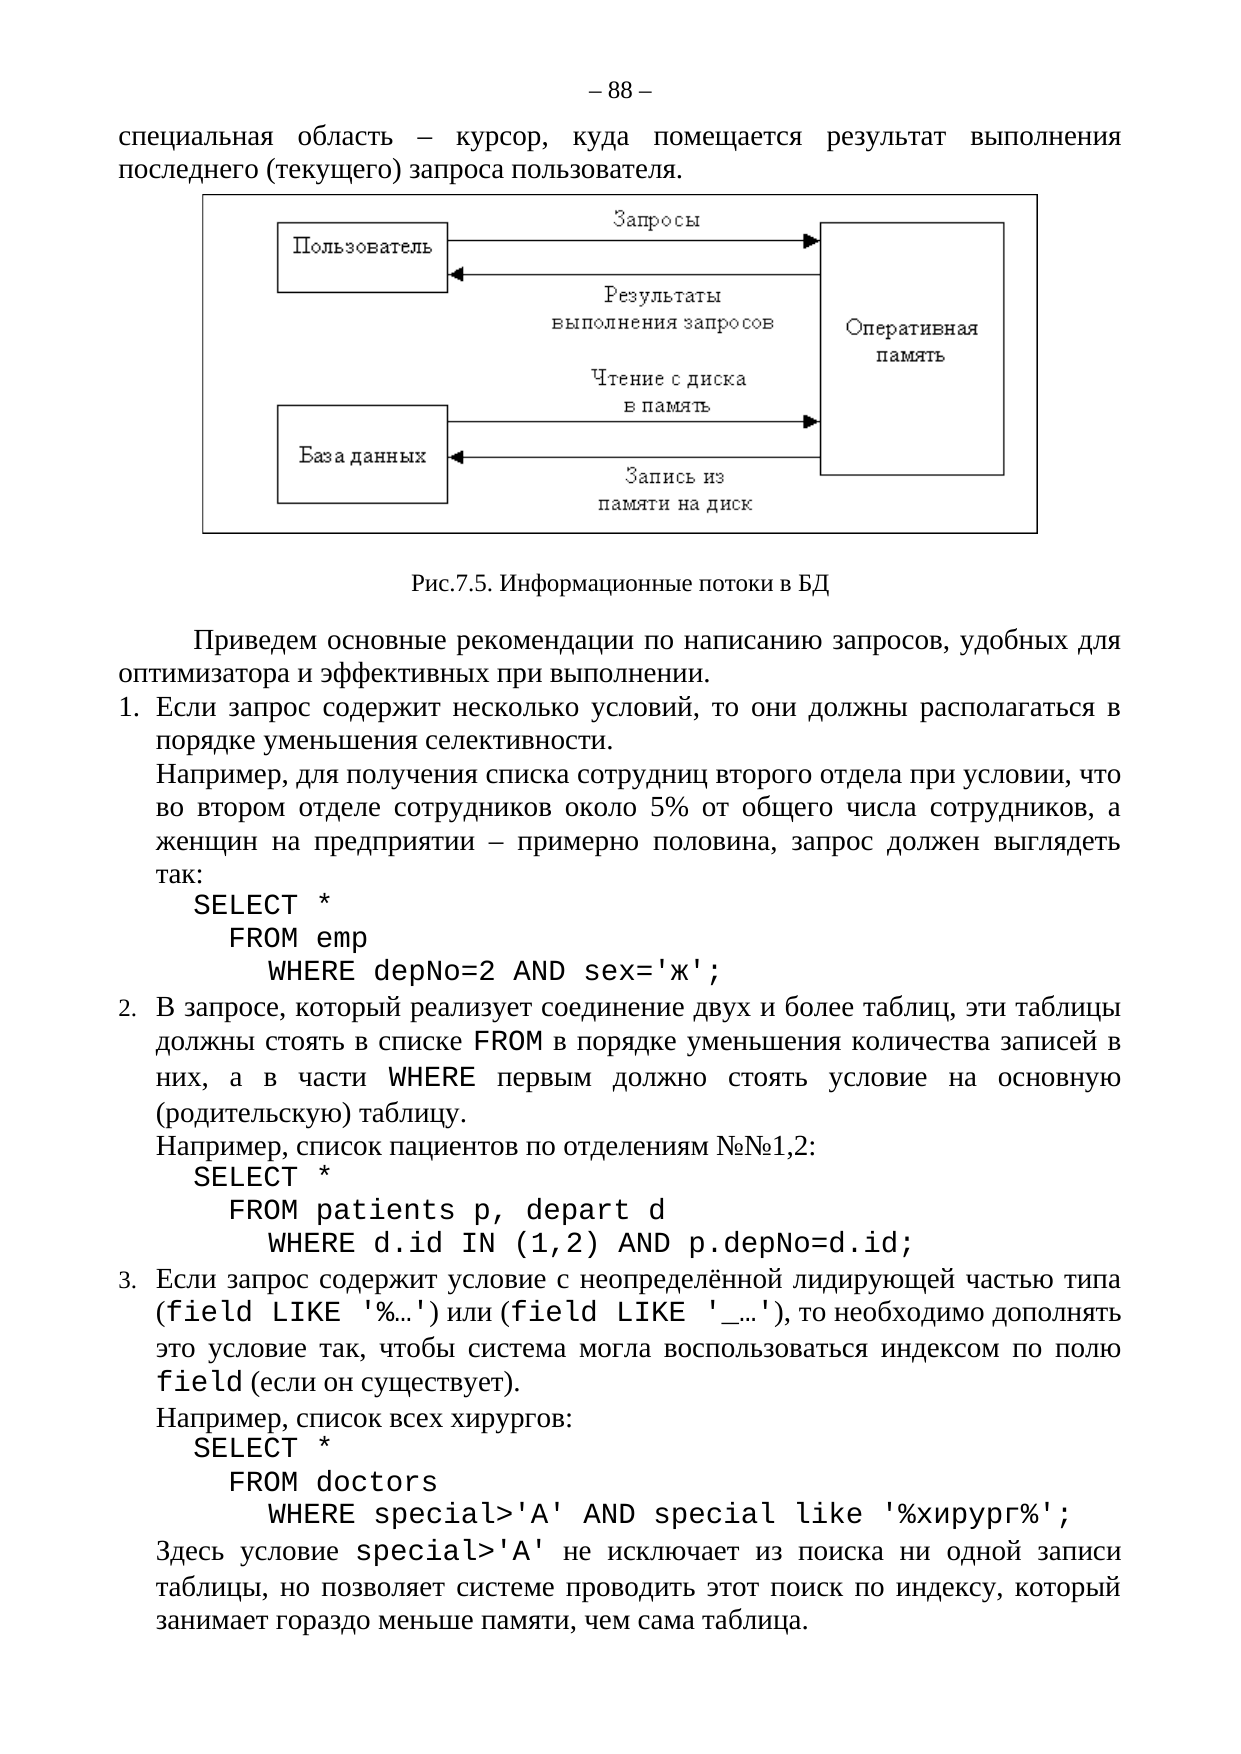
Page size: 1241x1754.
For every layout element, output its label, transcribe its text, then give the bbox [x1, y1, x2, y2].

text SELECT * [118, 1162, 1122, 1195]
list Если запрос содержит несколько условий, то они должны располагаться в порядке уменьшения селективности. [118, 689, 1122, 756]
list В запросе, который реализует соединение двух и более таблиц, эти таблицы должны стоять в списке FROM в порядке уменьшения количества записей в них, а в части WHERE первым должно стоять условие на основную (родительскую) таблицу. [118, 989, 1122, 1128]
text FROM emp [118, 923, 1122, 956]
text Например, список всех хирургов: [118, 1400, 1122, 1434]
text Например, для получения списка сотрудниц второго отдела при условии, что во втором отделе сотрудников около 5% от общего числа сотрудников, а женщин на предприятии – примерно половина, запрос должен выглядеть так: [156, 756, 1122, 890]
text WHERE depNo=2 AND sex='ж'; [193, 956, 1122, 989]
text Рис.7.5. Информационные потоки в БД [118, 568, 1122, 597]
text SELECT * [118, 890, 1122, 923]
text Например, список пациентов по отделениям №№1,2: [118, 1128, 1122, 1162]
text специальная область – курсор, куда помещается результат выполнения последнего (текущего) запроса пользователя. [118, 118, 1122, 185]
picture [202, 194, 1038, 534]
text Приведем основные рекомендации по написанию запросов, удобных для оптимизатора и эффективных при выполнении. [118, 622, 1122, 689]
text SELECT * [118, 1434, 1122, 1467]
text FROM doctors [118, 1467, 1122, 1500]
text WHERE special>'A' AND special like '%хирург%'; [193, 1500, 1122, 1533]
text FROM patients p, depart d [118, 1195, 1122, 1228]
text WHERE d.id IN (1,2) AND p.depNo=d.id; [193, 1228, 1122, 1261]
list Если запрос содержит условие с неопределённой лидирующей частью типа (field LIKE '%…') или (field LIKE '_…'), то необходимо дополнять это условие так, чтобы система могла воспользоваться индексом по полю field (если он существует). [118, 1261, 1122, 1400]
text Здесь условие special>'A' не исключает из поиска ни одной записи таблицы, но позволяет системе проводить этот поиск по индексу, который занимает гораздо меньше памяти, чем сама таблица. [156, 1533, 1122, 1636]
